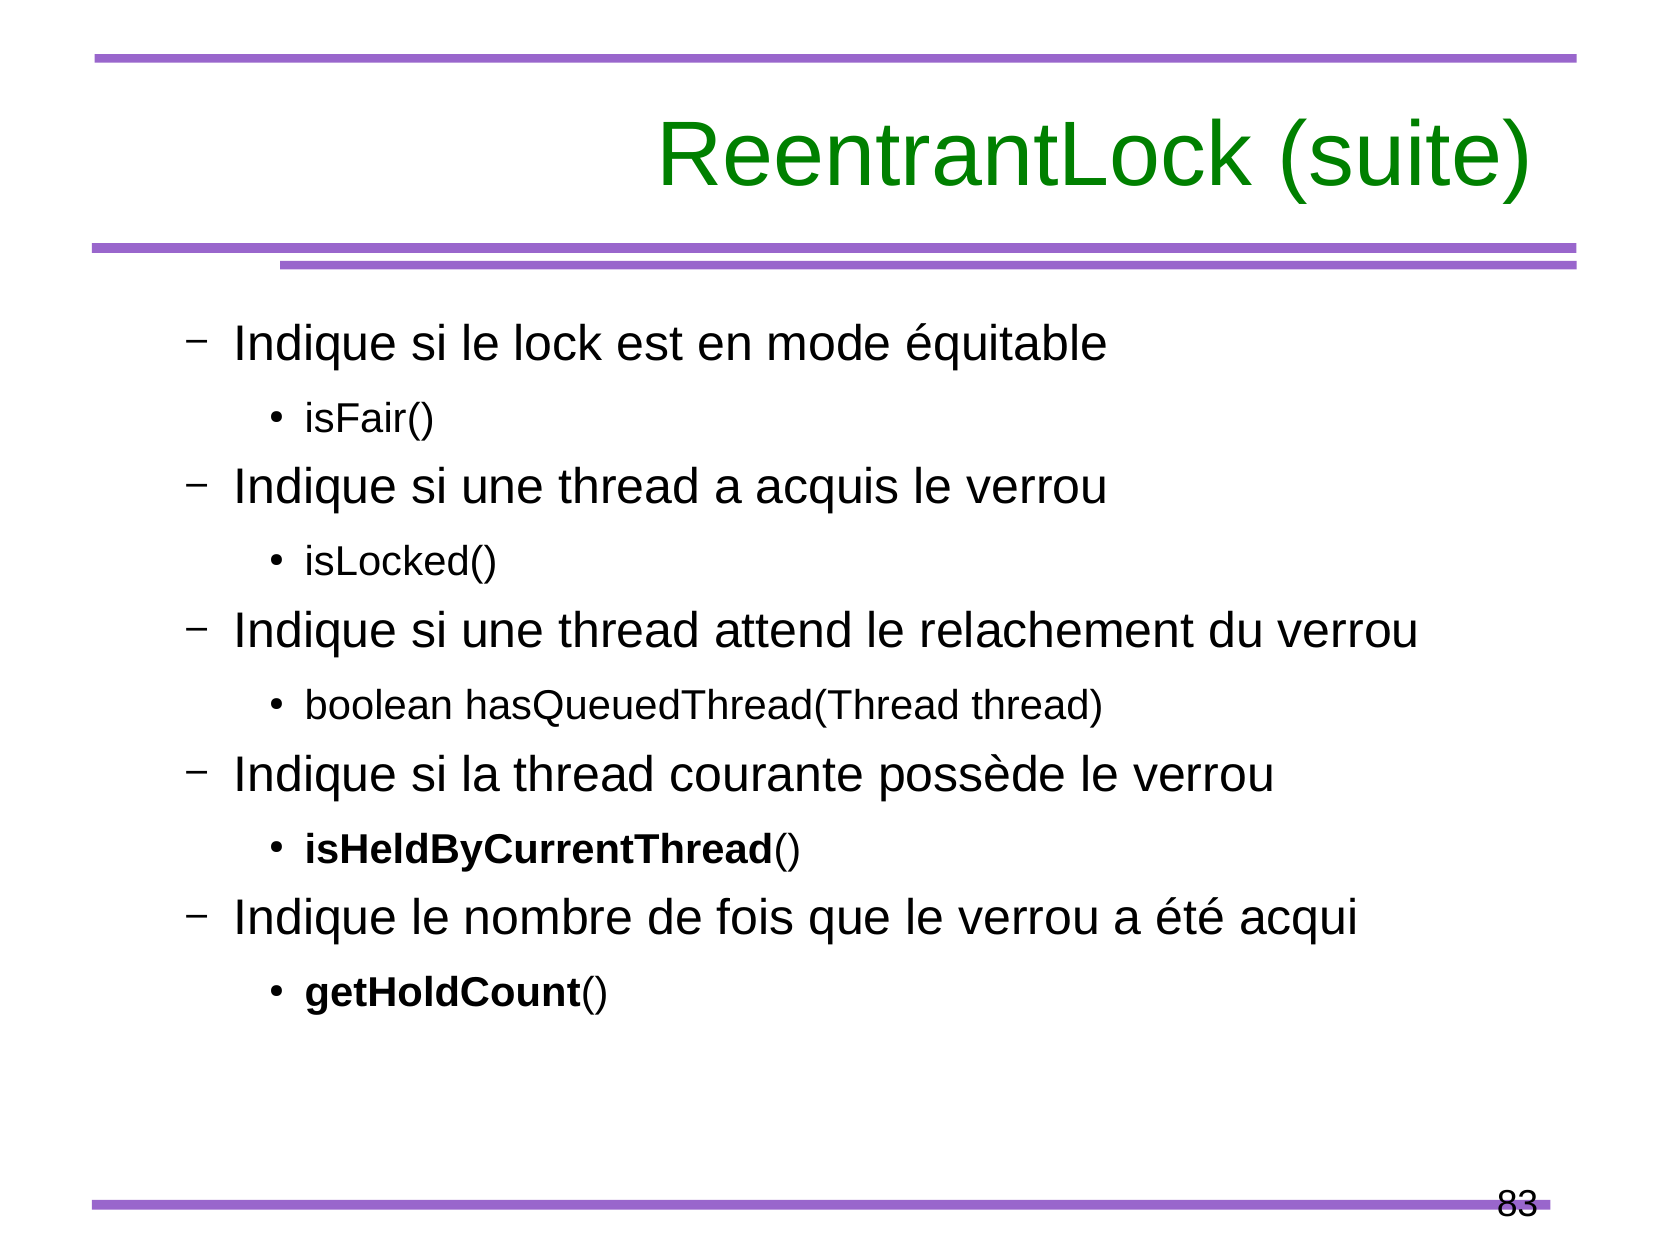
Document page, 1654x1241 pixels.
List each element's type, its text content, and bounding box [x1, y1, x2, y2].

list Indique si le lock est en mode équitable isFair() Indique si une thread a acquis le verrou isLocked() Indique si une thread attend le relachement du verrou boolean hasQueuedThread(Thread thread) Indique si la thread courante possède le verrou isHeldByCurrentThread() Indique le nombre de fois que le verrou a été acqui getHoldCount() [92, 315, 1563, 1163]
title ReentrantLock (suite) [121, 49, 1534, 257]
